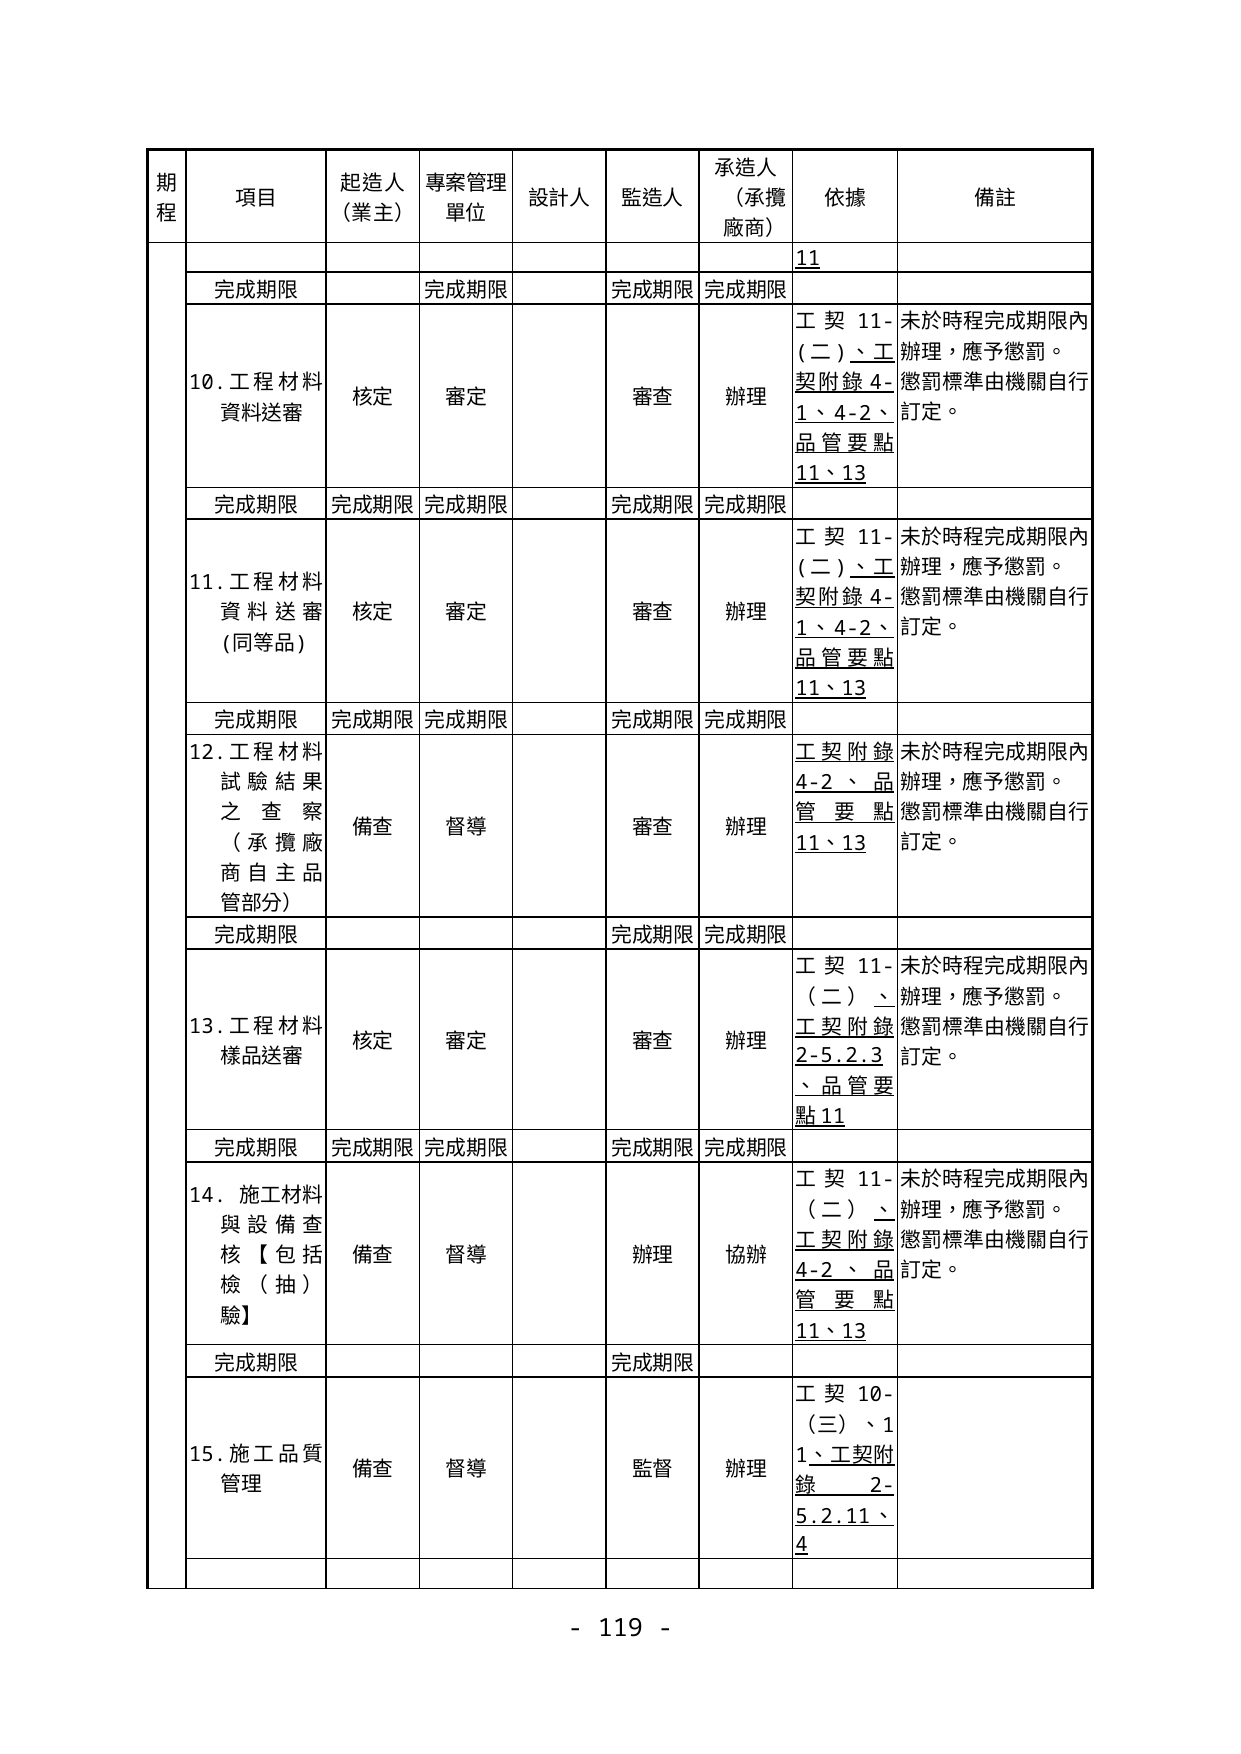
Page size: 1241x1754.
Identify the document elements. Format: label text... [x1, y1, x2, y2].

table_cell [793, 703, 897, 733]
table_cell 完成期限 [327, 1130, 419, 1161]
table_cell 完成期限 [607, 273, 698, 303]
table_cell 審查 [607, 305, 698, 487]
table_cell 未於時程完成期限內辦理，應予懲罰。 懲罰標準由機關自行訂定。 [898, 520, 1091, 702]
table_cell [793, 1130, 897, 1161]
table_cell 完成期限 [607, 1345, 698, 1376]
table_cell [513, 735, 605, 916]
table_cell 審查 [607, 735, 698, 916]
table_cell 10.工程材料資料送審 [187, 305, 325, 487]
table_cell [420, 243, 512, 271]
table_cell [513, 243, 605, 271]
table_cell 辦理 [607, 1163, 698, 1344]
table_cell 完成期限 [327, 703, 419, 733]
table_cell 協辦 [700, 1163, 792, 1344]
table_header 設計人 [513, 151, 605, 241]
table_cell [327, 1559, 419, 1588]
table_header 監造人 [607, 151, 698, 241]
table_cell 備查 [327, 1378, 419, 1558]
table_cell 督導 [420, 1163, 512, 1344]
table_cell 備查 [327, 735, 419, 916]
table_cell 未於時程完成期限內辦理，應予懲罰。 懲罰標準由機關自行訂定。 [898, 735, 1091, 916]
table_cell 完成期限 [607, 1130, 698, 1161]
table_cell [327, 243, 419, 271]
table_header 起造人（業主） [327, 151, 419, 241]
table_cell [898, 703, 1091, 733]
table_cell 辦理 [700, 305, 792, 487]
table_cell 審查 [607, 520, 698, 702]
table_header 備註 [898, 151, 1091, 241]
table_cell [898, 243, 1091, 271]
table_cell 督導 [420, 1378, 512, 1558]
table_cell 審查 [607, 950, 698, 1129]
table_cell 審定 [420, 305, 512, 487]
table_cell [793, 273, 897, 303]
table_cell 完成期限 [187, 918, 325, 948]
table_cell 完成期限 [700, 488, 792, 518]
table_cell 完成期限 [187, 488, 325, 518]
table_cell [513, 950, 605, 1129]
table_cell [420, 1559, 512, 1588]
table_cell 未於時程完成期限內辦理，應予懲罰。 懲罰標準由機關自行訂定。 [898, 950, 1091, 1129]
table_cell [898, 1130, 1091, 1161]
table_cell 完成期限 [700, 273, 792, 303]
table_cell 13.工程材料樣品送審 [187, 950, 325, 1129]
table_cell [513, 273, 605, 303]
table_cell 完成期限 [420, 703, 512, 733]
table_cell [793, 1559, 897, 1588]
table_cell [327, 273, 419, 303]
table_cell 12.工程材料試驗結果之查察（承攬廠商自主品管部分） [187, 735, 325, 916]
table_cell 審定 [420, 950, 512, 1129]
table_cell [898, 488, 1091, 518]
table_cell [513, 520, 605, 702]
table_cell 工契11-（二）、工契附錄2-5.2.3、品管要點11 [793, 950, 897, 1129]
table_cell [149, 243, 185, 1588]
table_cell 核定 [327, 305, 419, 487]
table_cell 完成期限 [420, 273, 512, 303]
table_cell 未於時程完成期限內辦理，應予懲罰。 懲罰標準由機關自行訂定。 [898, 1163, 1091, 1344]
table_cell 14. 施工材料與設備查核【包括檢（抽）驗】 [187, 1163, 325, 1344]
table_cell 完成期限 [607, 488, 698, 518]
table_cell [700, 243, 792, 271]
table_cell 辦理 [700, 735, 792, 916]
table_cell 工契11-（二）、工契附錄4-2、品管要點11、13 [793, 1163, 897, 1344]
table_cell [513, 305, 605, 487]
table_cell [513, 488, 605, 518]
table_cell 完成期限 [607, 703, 698, 733]
table_cell [420, 918, 512, 948]
table_cell [700, 1559, 792, 1588]
table_cell 完成期限 [327, 488, 419, 518]
table_cell 工契11-(二)、工契附錄4-1、4-2、品管要點11、13 [793, 520, 897, 702]
table_cell 完成期限 [187, 273, 325, 303]
table_cell 備查 [327, 1163, 419, 1344]
table_cell [513, 1163, 605, 1344]
table_cell [898, 1559, 1091, 1588]
table_cell 辦理 [700, 1378, 792, 1558]
table_cell 11 [793, 243, 897, 271]
table_cell 核定 [327, 520, 419, 702]
table_cell 完成期限 [420, 488, 512, 518]
table_cell [513, 1378, 605, 1558]
table_cell [607, 243, 698, 271]
table_cell [793, 1345, 897, 1376]
table_cell [187, 1559, 325, 1588]
table_cell [898, 1378, 1091, 1558]
table_cell [513, 1130, 605, 1161]
table_cell 審定 [420, 520, 512, 702]
table_cell 11.工程材料資料送審(同等品) [187, 520, 325, 702]
table_cell [513, 1345, 605, 1376]
table_cell [793, 488, 897, 518]
table_cell 辦理 [700, 950, 792, 1129]
table_cell 工契附錄4-2、品管要點11、13 [793, 735, 897, 916]
table_cell [513, 703, 605, 733]
table_header 項目 [187, 151, 325, 241]
table_cell 未於時程完成期限內辦理，應予懲罰。 懲罰標準由機關自行訂定。 [898, 305, 1091, 487]
table_cell 監督 [607, 1378, 698, 1558]
table_header 期程 [149, 151, 185, 241]
table_cell 完成期限 [700, 1130, 792, 1161]
table_cell 完成期限 [187, 703, 325, 733]
table_cell [327, 918, 419, 948]
table_cell 完成期限 [700, 918, 792, 948]
table_cell [793, 918, 897, 948]
table_cell [607, 1559, 698, 1588]
table_cell [898, 1345, 1091, 1376]
table_cell 工契11-(二)、工契附錄4-1、4-2、品管要點11、13 [793, 305, 897, 487]
table_cell [898, 273, 1091, 303]
table_cell 辦理 [700, 520, 792, 702]
table_cell [327, 1345, 419, 1376]
table_cell 核定 [327, 950, 419, 1129]
table_header 專案管理單位 [420, 151, 512, 241]
table_cell [513, 918, 605, 948]
table_cell 完成期限 [700, 703, 792, 733]
table_header 依據 [793, 151, 897, 241]
table_cell 15.施工品質管理 [187, 1378, 325, 1558]
table_cell 完成期限 [187, 1130, 325, 1161]
table_cell [898, 918, 1091, 948]
table_cell [513, 1559, 605, 1588]
table_cell 工契10-（三）、11、工契附錄2-5.2.11、4 [793, 1378, 897, 1558]
table_cell [420, 1345, 512, 1376]
table_cell [700, 1345, 792, 1376]
table_cell 完成期限 [420, 1130, 512, 1161]
table_cell 督導 [420, 735, 512, 916]
table_cell [187, 243, 325, 271]
table_cell 完成期限 [607, 918, 698, 948]
table_cell 完成期限 [187, 1345, 325, 1376]
table_header 承造人（承攬廠商） [700, 151, 792, 241]
